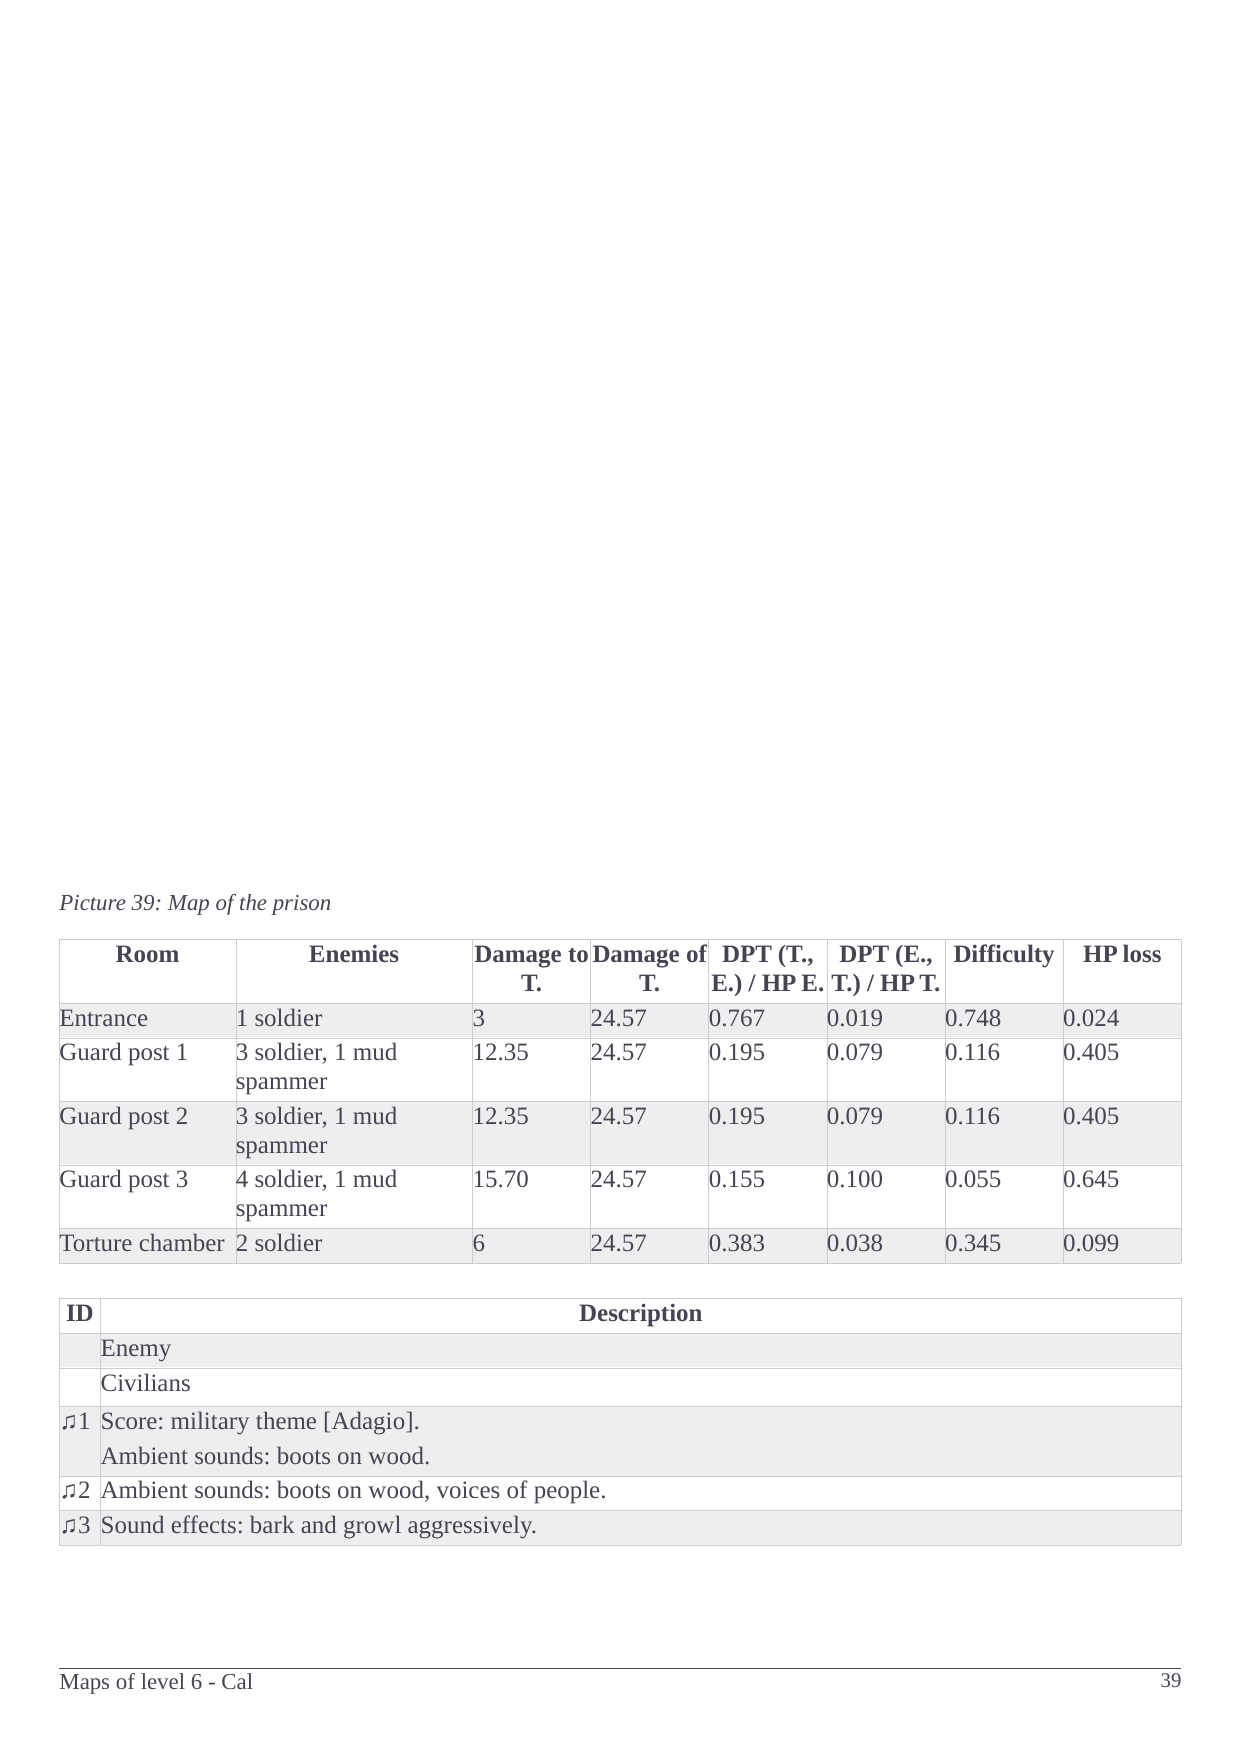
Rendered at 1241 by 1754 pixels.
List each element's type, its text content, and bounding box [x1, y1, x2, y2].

table_cell 12.35 [473, 1039, 590, 1101]
table_cell 0.055 [946, 1166, 1063, 1228]
table_cell 0.019 [828, 1004, 945, 1037]
table_header Damage to T. [473, 940, 590, 1003]
table_cell 0.383 [709, 1229, 827, 1263]
table_cell Sound effects: bark and growl aggressively. [101, 1511, 1181, 1545]
table_cell 0.100 [828, 1166, 945, 1228]
table_header Description [101, 1299, 1181, 1332]
table_header DPT (T., E.) / HP E. [709, 940, 827, 1003]
table_cell [59, 1264, 1181, 1298]
table_cell 12.35 [473, 1102, 590, 1164]
table_cell 0.079 [828, 1039, 945, 1101]
table_cell Guard post 2 [60, 1102, 236, 1164]
table_cell 0.116 [946, 1102, 1063, 1164]
table_cell 0.405 [1064, 1039, 1181, 1101]
table_cell 0.155 [709, 1166, 827, 1228]
table_cell 0.024 [1064, 1004, 1181, 1037]
table_cell Ambient sounds: boots on wood, voices of people. [101, 1477, 1181, 1510]
table_cell 0.748 [946, 1004, 1063, 1037]
table_cell 1 soldier [237, 1004, 472, 1037]
table_cell 0.345 [946, 1229, 1063, 1263]
table_cell 0.767 [709, 1004, 827, 1037]
table_cell 0.099 [1064, 1229, 1181, 1263]
table_cell 24.57 [591, 1039, 708, 1101]
table_cell Guard post 1 [60, 1039, 236, 1101]
table_header Difficulty [946, 940, 1063, 1003]
table_cell 0.079 [828, 1102, 945, 1164]
table_cell Score: military theme [Adagio]. Ambient sounds: boots on wood. [101, 1407, 1181, 1476]
table_header [59, 59, 1181, 939]
table_header Enemies [237, 940, 472, 1003]
table_cell 0.195 [709, 1102, 827, 1164]
table_cell Civilians [101, 1369, 1181, 1406]
table_header Room [60, 940, 236, 1003]
table_cell 3 [473, 1004, 590, 1037]
table_cell Torture chamber [60, 1229, 236, 1263]
table_cell 3 soldier, 1 mud spammer [237, 1039, 472, 1101]
table_cell 2 soldier [237, 1229, 472, 1263]
table_cell 24.57 [591, 1102, 708, 1164]
table_cell 0.645 [1064, 1166, 1181, 1228]
table_cell Enemy [101, 1334, 1181, 1367]
table_cell 24.57 [591, 1166, 708, 1228]
table_cell Guard post 3 [60, 1166, 236, 1228]
table_cell 0.116 [946, 1039, 1063, 1101]
table_cell 0.195 [709, 1039, 827, 1101]
table_cell 15.70 [473, 1166, 590, 1228]
table_cell [60, 1369, 100, 1406]
table_header ID [60, 1299, 100, 1332]
table_header Damage of T. [591, 940, 708, 1003]
table_header HP loss [1064, 940, 1181, 1003]
table_cell 3 soldier, 1 mud spammer [237, 1102, 472, 1164]
table_cell 4 soldier, 1 mud spammer [237, 1166, 472, 1228]
table_header DPT (E., T.) / HP T. [828, 940, 945, 1003]
table_cell ♫2 [60, 1477, 100, 1510]
table_cell Entrance [60, 1004, 236, 1037]
table_cell [60, 1334, 100, 1367]
table_cell 0.038 [828, 1229, 945, 1263]
table_cell 6 [473, 1229, 590, 1263]
table_cell ♫3 [60, 1511, 100, 1545]
table_cell 24.57 [591, 1229, 708, 1263]
table_cell 24.57 [591, 1004, 708, 1037]
table_header [64, 896, 70, 903]
table_cell 0.405 [1064, 1102, 1181, 1164]
table_cell ♫1 [60, 1407, 100, 1476]
